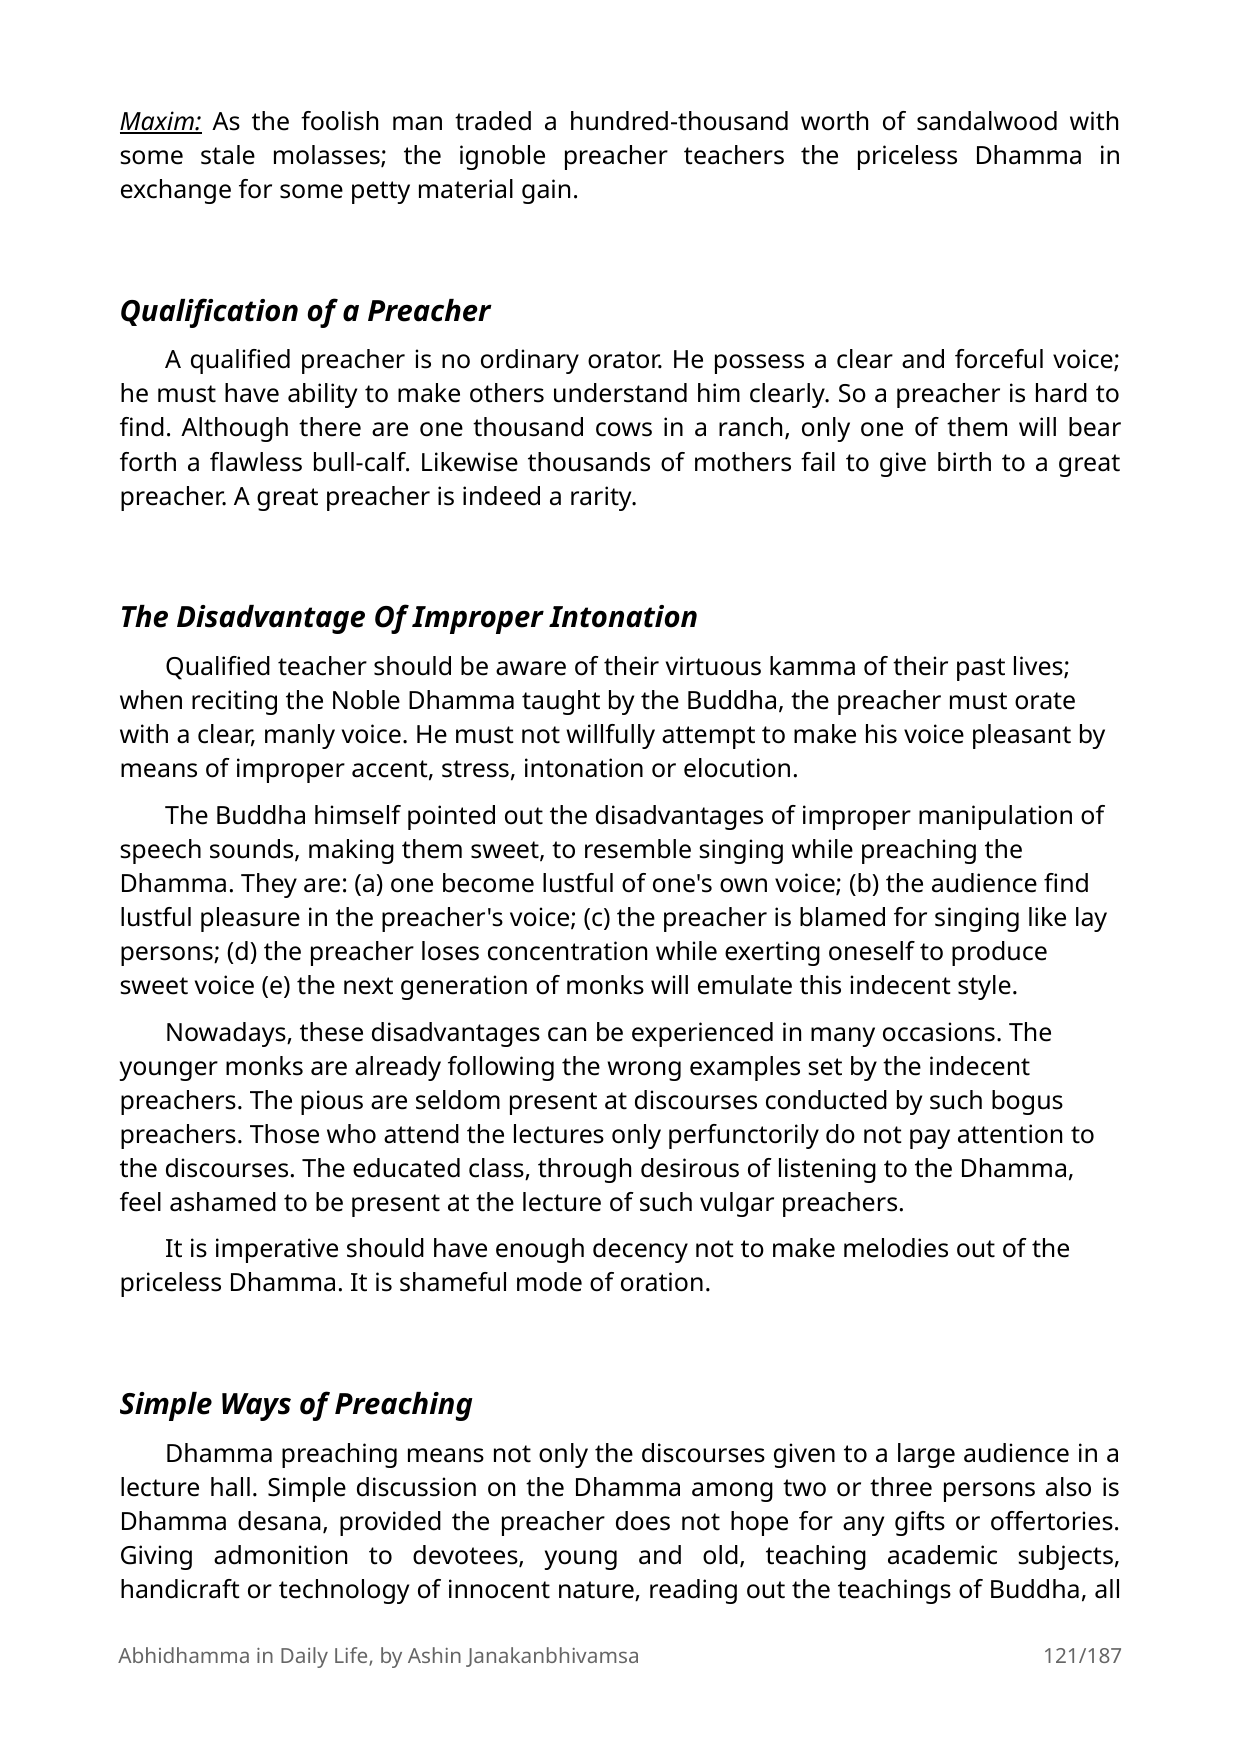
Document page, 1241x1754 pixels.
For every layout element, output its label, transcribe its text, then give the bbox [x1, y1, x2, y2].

subtitle Simple Ways of Preaching [119, 1383, 1122, 1423]
text The Buddha himself pointed out the disadvantages of improper manipulation of speech sounds, making them sweet, to resemble singing while preaching the Dhamma. They are: (a) one become lustful of one's own voice; (b) the audience find lustful pleasure in the preacher's voice; (c) the preacher is blamed for singing like lay persons; (d) the preacher loses concentration while exerting oneself to produce sweet voice (e) the next generation of monks will emulate this indecent style. [119, 797, 1122, 1002]
subtitle Qualification of a Preacher [119, 290, 1122, 329]
text Qualified teacher should be aware of their virtuous kamma of their past lives; when reciting the Noble Dhamma taught by the Buddha, the preacher must orate with a clear, manly voice. He must not willfully attempt to make his voice pleasant by means of improper accent, stress, intonation or elocution. [119, 648, 1122, 785]
text Dhamma preaching means not only the discourses given to a large audience in a lecture hall. Simple discussion on the Dhamma among two or three persons also is Dhamma desana, provided the preacher does not hope for any gifts or offertories. Giving admonition to devotees, young and old, teaching academic subjects, handicraft or technology of innocent nature, reading out the teachings of Buddha, all [119, 1435, 1122, 1606]
text A qualified preacher is no ordinary orator. He possess a clear and forceful voice; he must have ability to make others understand him clearly. So a preacher is hard to find. Although there are one thousand cows in a ranch, only one of them will bear forth a flawless bull-calf. Likewise thousands of mothers fail to give birth to a great preacher. A great preacher is indeed a rarity. [119, 342, 1122, 512]
text Maxim: As the foolish man traded a hundred-thousand worth of sandalwood with some stale molasses; the ignoble preacher teachers the priceless Dhamma in exchange for some petty material gain. [119, 103, 1122, 206]
subtitle The Disadvantage Of Improper Intonation [119, 596, 1122, 636]
text It is imperative should have enough decency not to make melodies out of the priceless Dhamma. It is shameful mode of oration. [119, 1231, 1122, 1299]
text Nowadays, these disadvantages can be experienced in many occasions. The younger monks are already following the wrong examples set by the indecent preachers. The pious are seldom present at discourses conducted by such bogus preachers. Those who attend the lectures only perfunctorily do not pay attention to the discourses. The educated class, through desirous of listening to the Dhamma, feel ashamed to be present at the lecture of such vulgar preachers. [119, 1014, 1122, 1218]
